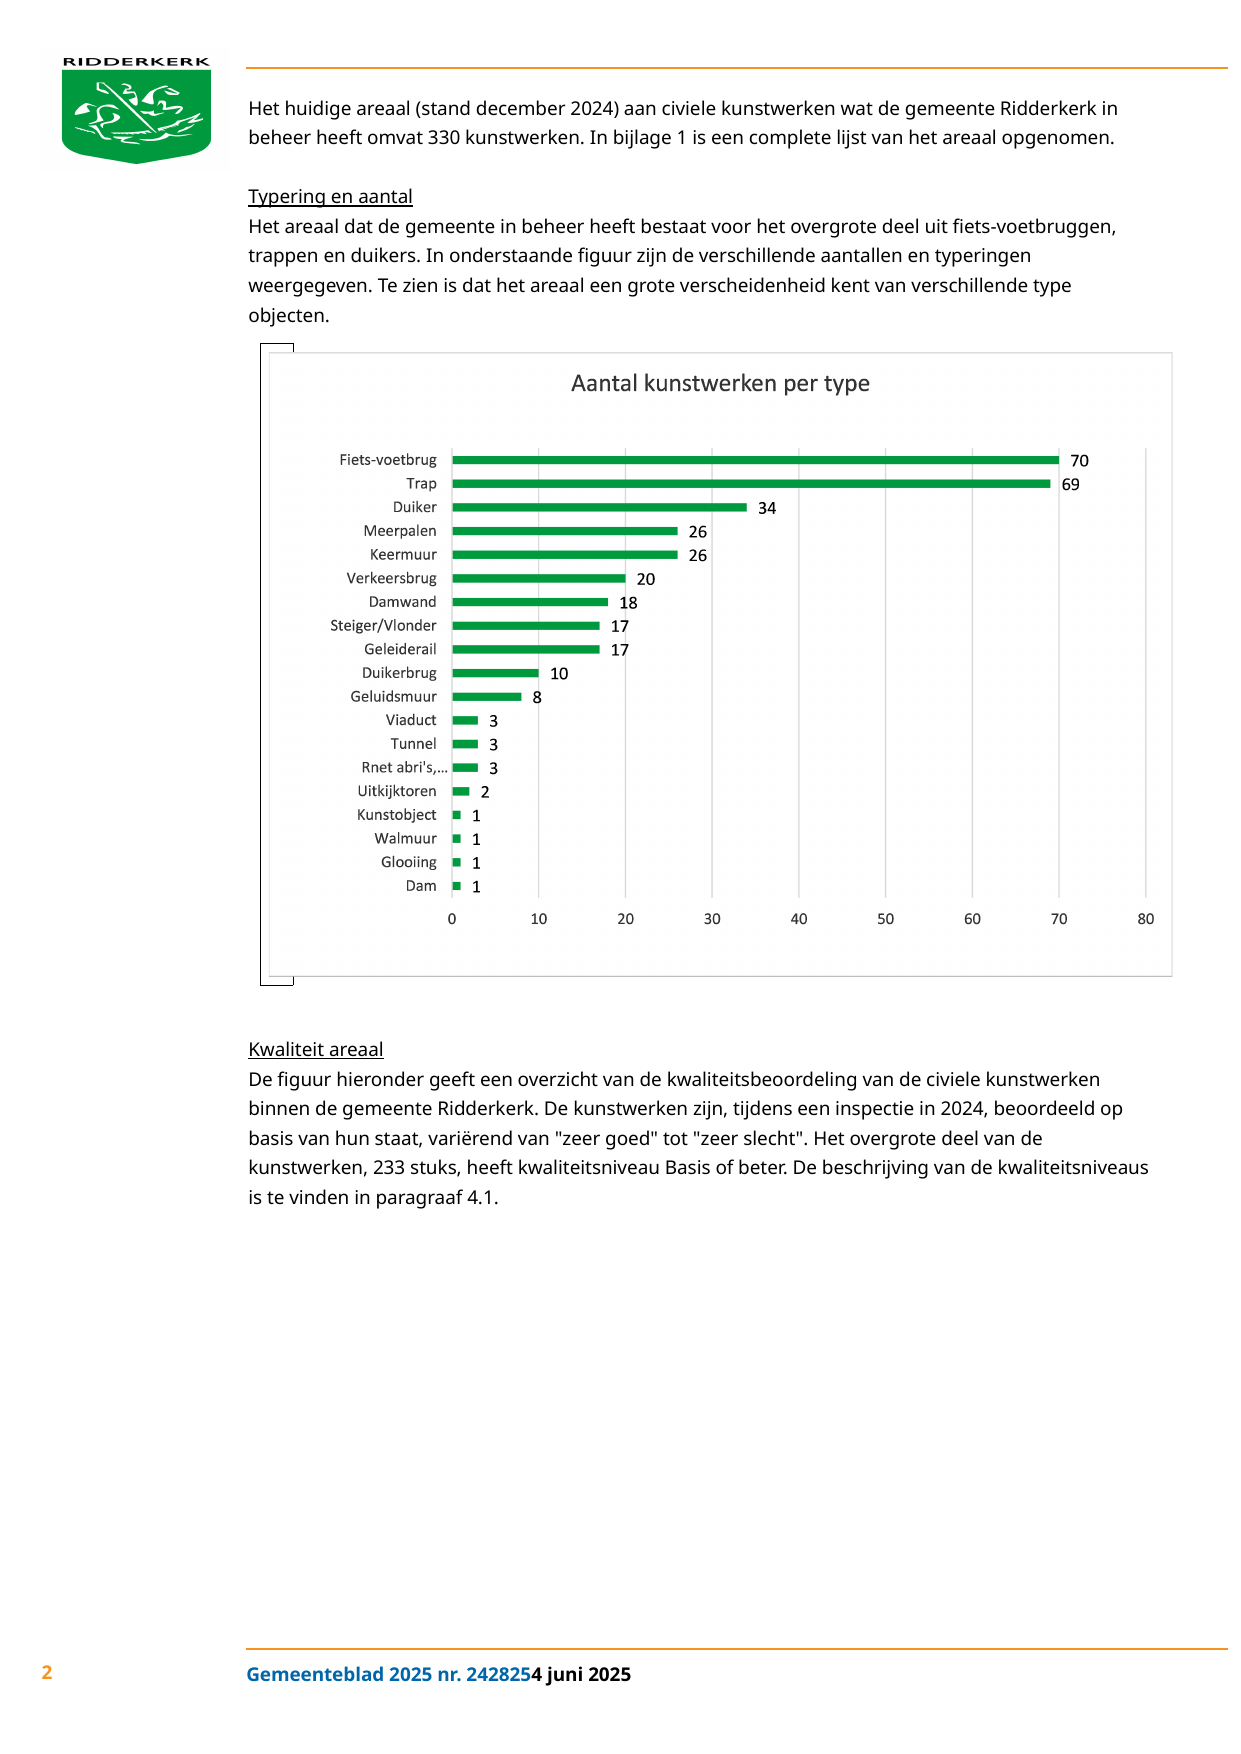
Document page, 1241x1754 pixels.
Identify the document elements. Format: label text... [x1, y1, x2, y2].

text Het huidige areaal (stand december 2024) aan civiele kunstwerken wat de gemeente Ridderkerk in beheer heeft omvat 330 kunstwerken. In bijlage 1 is een complete lijst van het areaal opgenomen. [248, 95, 1152, 150]
picture [268, 352, 1173, 977]
text Kwaliteit areaal [248, 1036, 1152, 1062]
text De figuur hieronder geeft een overzicht van de kwaliteitsbeoordeling van de civiele kunstwerken binnen de gemeente Ridderkerk. De kunstwerken zijn, tijdens een inspectie in 2024, beoordeeld op basis van hun staat, variërend van "zeer goed" tot "zeer slecht". Het overgrote deel van de kunstwerken, 233 stuks, heeft kwaliteitsniveau Basis of beter. De beschrijving van de kwaliteitsniveaus is te vinden in paragraaf 4.1. [248, 1066, 1152, 1210]
picture [41, 47, 231, 172]
text Typering en aantal [248, 183, 1152, 209]
text Het areaal dat de gemeente in beheer heeft bestaat voor het overgrote deel uit fiets-voetbruggen, trappen en duikers. In onderstaande figuur zijn de verschillende aantallen en typeringen weergegeven. Te zien is dat het areaal een grote verscheidenheid kent van verschillende type objecten. [248, 213, 1152, 328]
